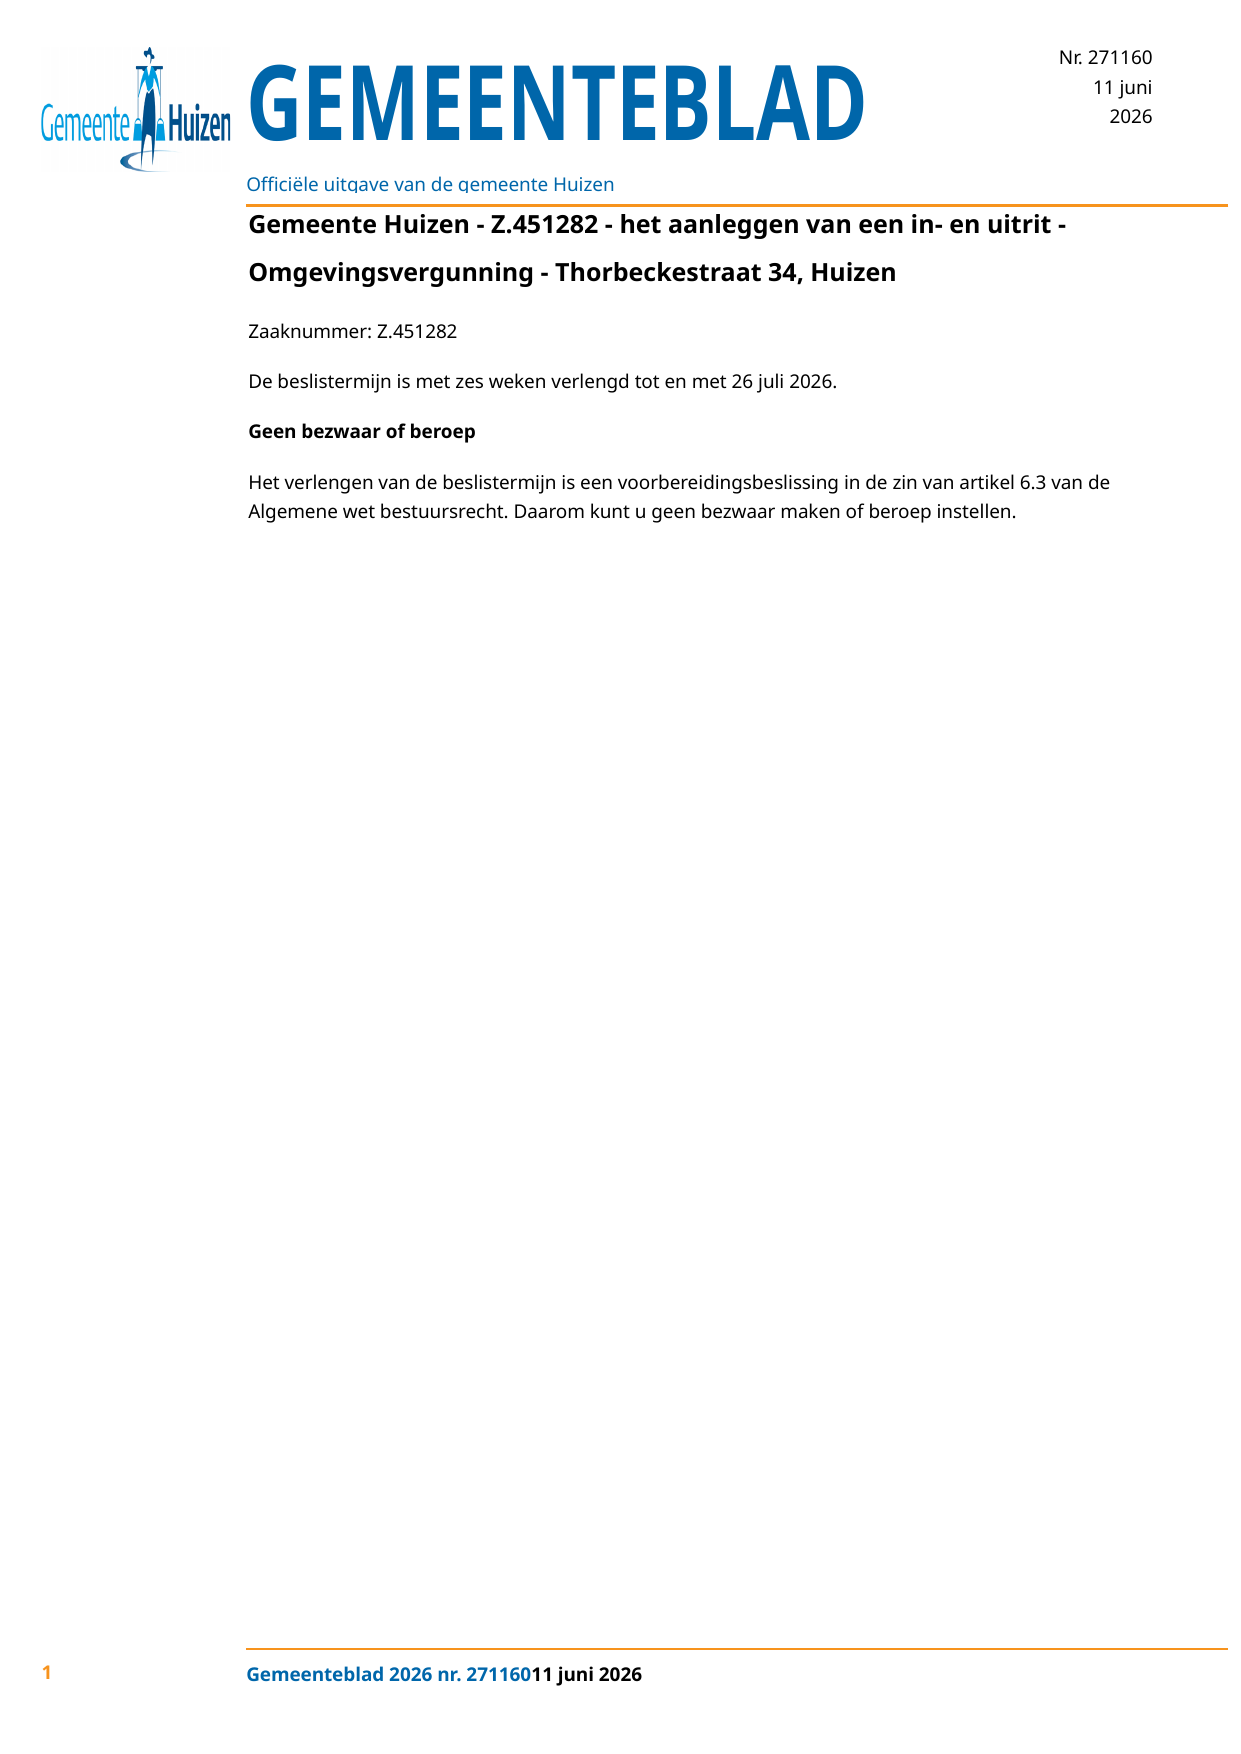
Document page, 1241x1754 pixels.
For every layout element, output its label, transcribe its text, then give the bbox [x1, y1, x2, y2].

text Geen bezwaar of beroep [248, 419, 1152, 444]
text Het verlengen van de beslistermijn is een voorbereidingsbeslissing in de zin van artikel 6.3 van de Algemene wet bestuursrecht. Daarom kunt u geen bezwaar maken of beroep instellen. [248, 469, 1152, 524]
text De beslistermijn is met zes weken verlengd tot en met 26 juli 2026. [248, 368, 1152, 394]
text Gemeente Huizen - Z.451282 - het aanleggen van een in- en uitrit - Omgevingsvergunning - Thorbeckestraat 34, Huizen [248, 207, 1152, 288]
picture [41, 47, 231, 172]
text Zaaknummer: Z.451282 [248, 318, 1152, 344]
